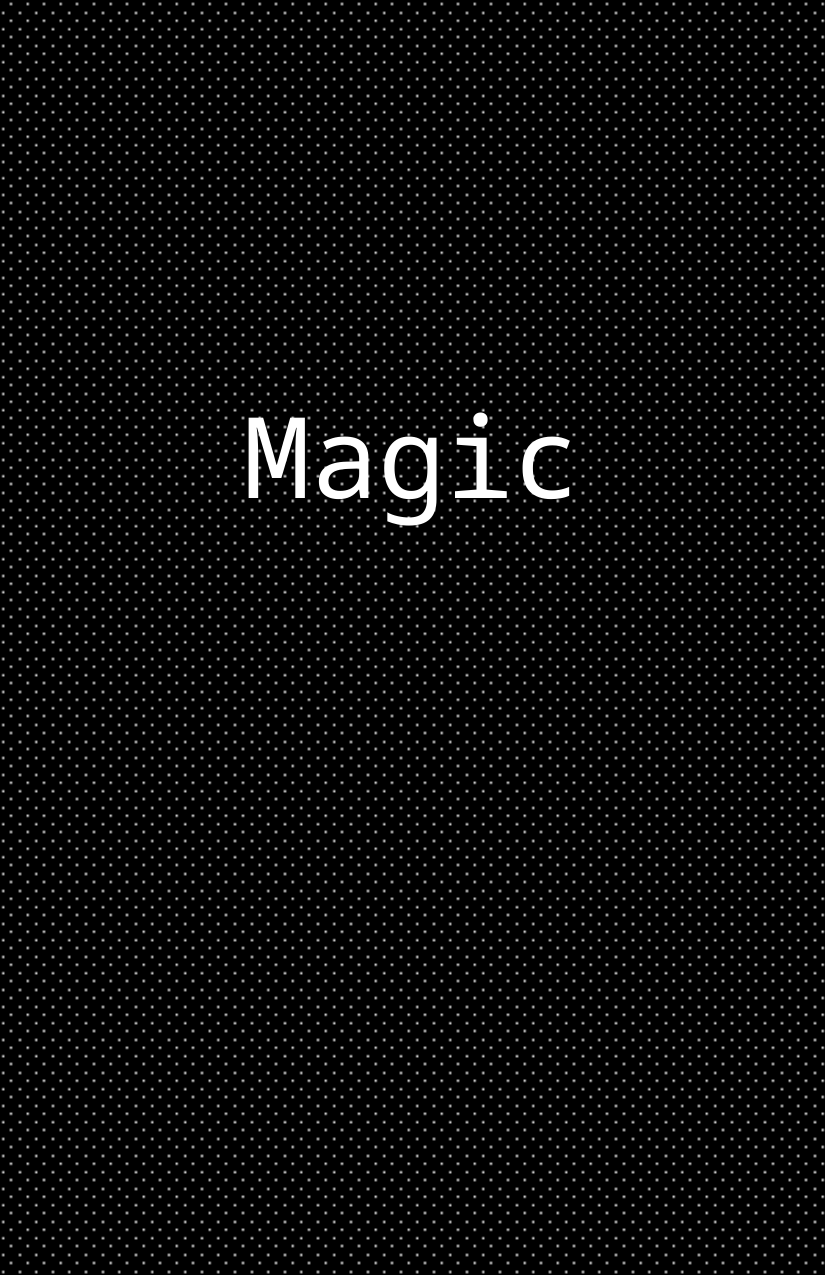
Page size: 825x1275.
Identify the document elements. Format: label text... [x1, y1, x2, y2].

subtitle Magic [3, 303, 822, 606]
picture [0, 0, 825, 1275]
